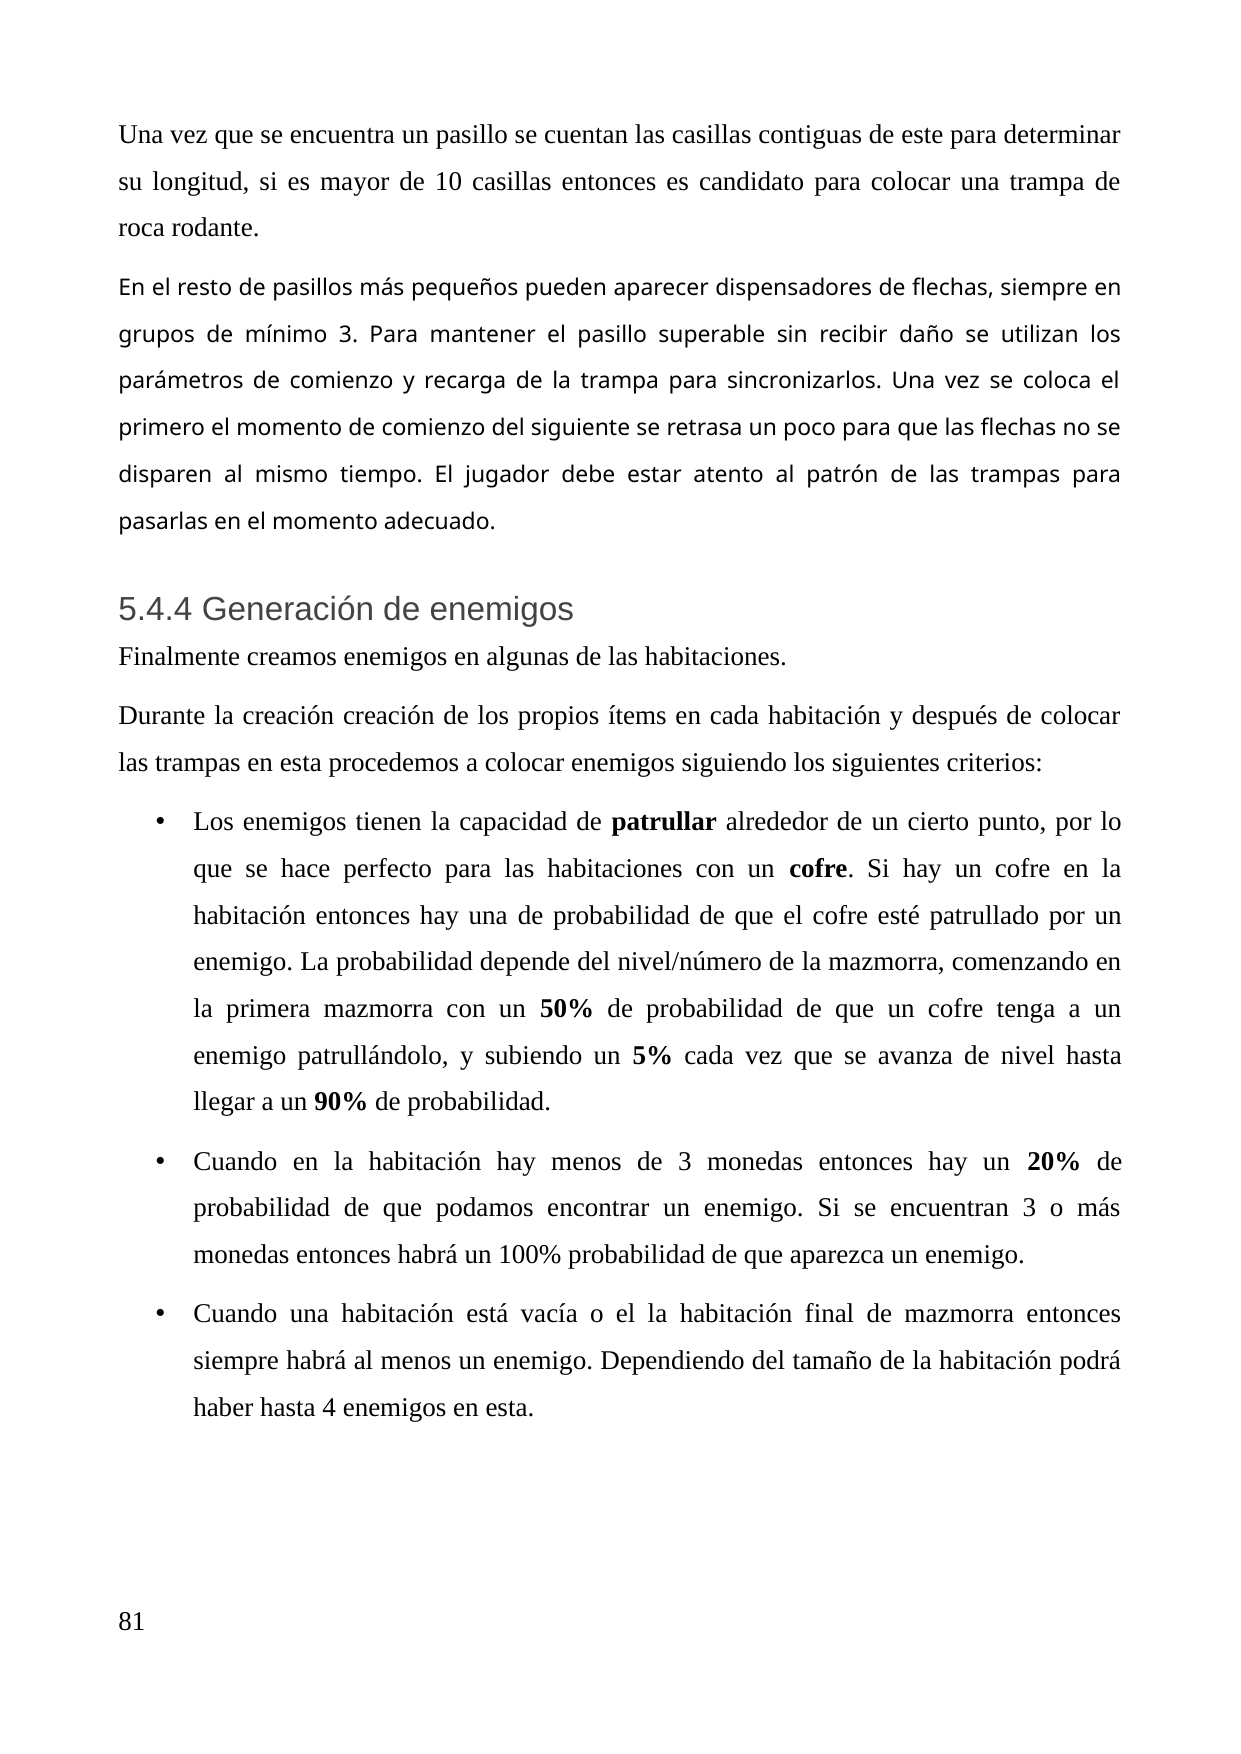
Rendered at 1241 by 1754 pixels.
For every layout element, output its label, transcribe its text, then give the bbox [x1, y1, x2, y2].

text Una vez que se encuentra un pasillo se cuentan las casillas contiguas de este para determinar su longitud, si es mayor de 10 casillas entonces es candidato para colocar una trampa de roca rodante. [118, 118, 1122, 243]
list Los enemigos tienen la capacidad de patrullar alrededor de un cierto punto, por lo que se hace perfecto para las habitaciones con un cofre. Si hay un cofre en la habitación entonces hay una de probabilidad de que el cofre esté patrullado por un enemigo. La probabilidad depende del nivel/número de la mazmorra, comenzando en la primera mazmorra con un 50% de probabilidad de que un cofre tenga a un enemigo patrullándolo, y subiendo un 5% cada vez que se avanza de nivel hasta llegar a un 90% de probabilidad. [156, 805, 1122, 1117]
subtitle Generación de enemigos [118, 589, 1122, 628]
list Cuando una habitación está vacía o el la habitación final de mazmorra entonces siempre habrá al menos un enemigo. Dependiendo del tamaño de la habitación podrá haber hasta 4 enemigos en esta. [156, 1297, 1122, 1422]
list Cuando en la habitación hay menos de 3 monedas entonces hay un 20% de probabilidad de que podamos encontrar un enemigo. Si se encuentran 3 o más monedas entonces habrá un 100% probabilidad de que aparezca un enemigo. [156, 1144, 1122, 1269]
text Durante la creación creación de los propios ítems en cada habitación y después de colocar las trampas en esta procedemos a colocar enemigos siguiendo los siguientes criterios: [118, 699, 1122, 777]
text Finalmente creamos enemigos en algunas de las habitaciones. [118, 640, 1122, 671]
text En el resto de pasillos más pequeños pueden aparecer dispensadores de flechas, siempre en grupos de mínimo 3. Para mantener el pasillo superable sin recibir daño se utilizan los parámetros de comienzo y recarga de la trampa para sincronizarlos. Una vez se coloca el primero el momento de comienzo del siguiente se retrasa un poco para que las flechas no se disparen al mismo tiempo. El jugador debe estar atento al patrón de las trampas para pasarlas en el momento adecuado. [118, 271, 1122, 536]
